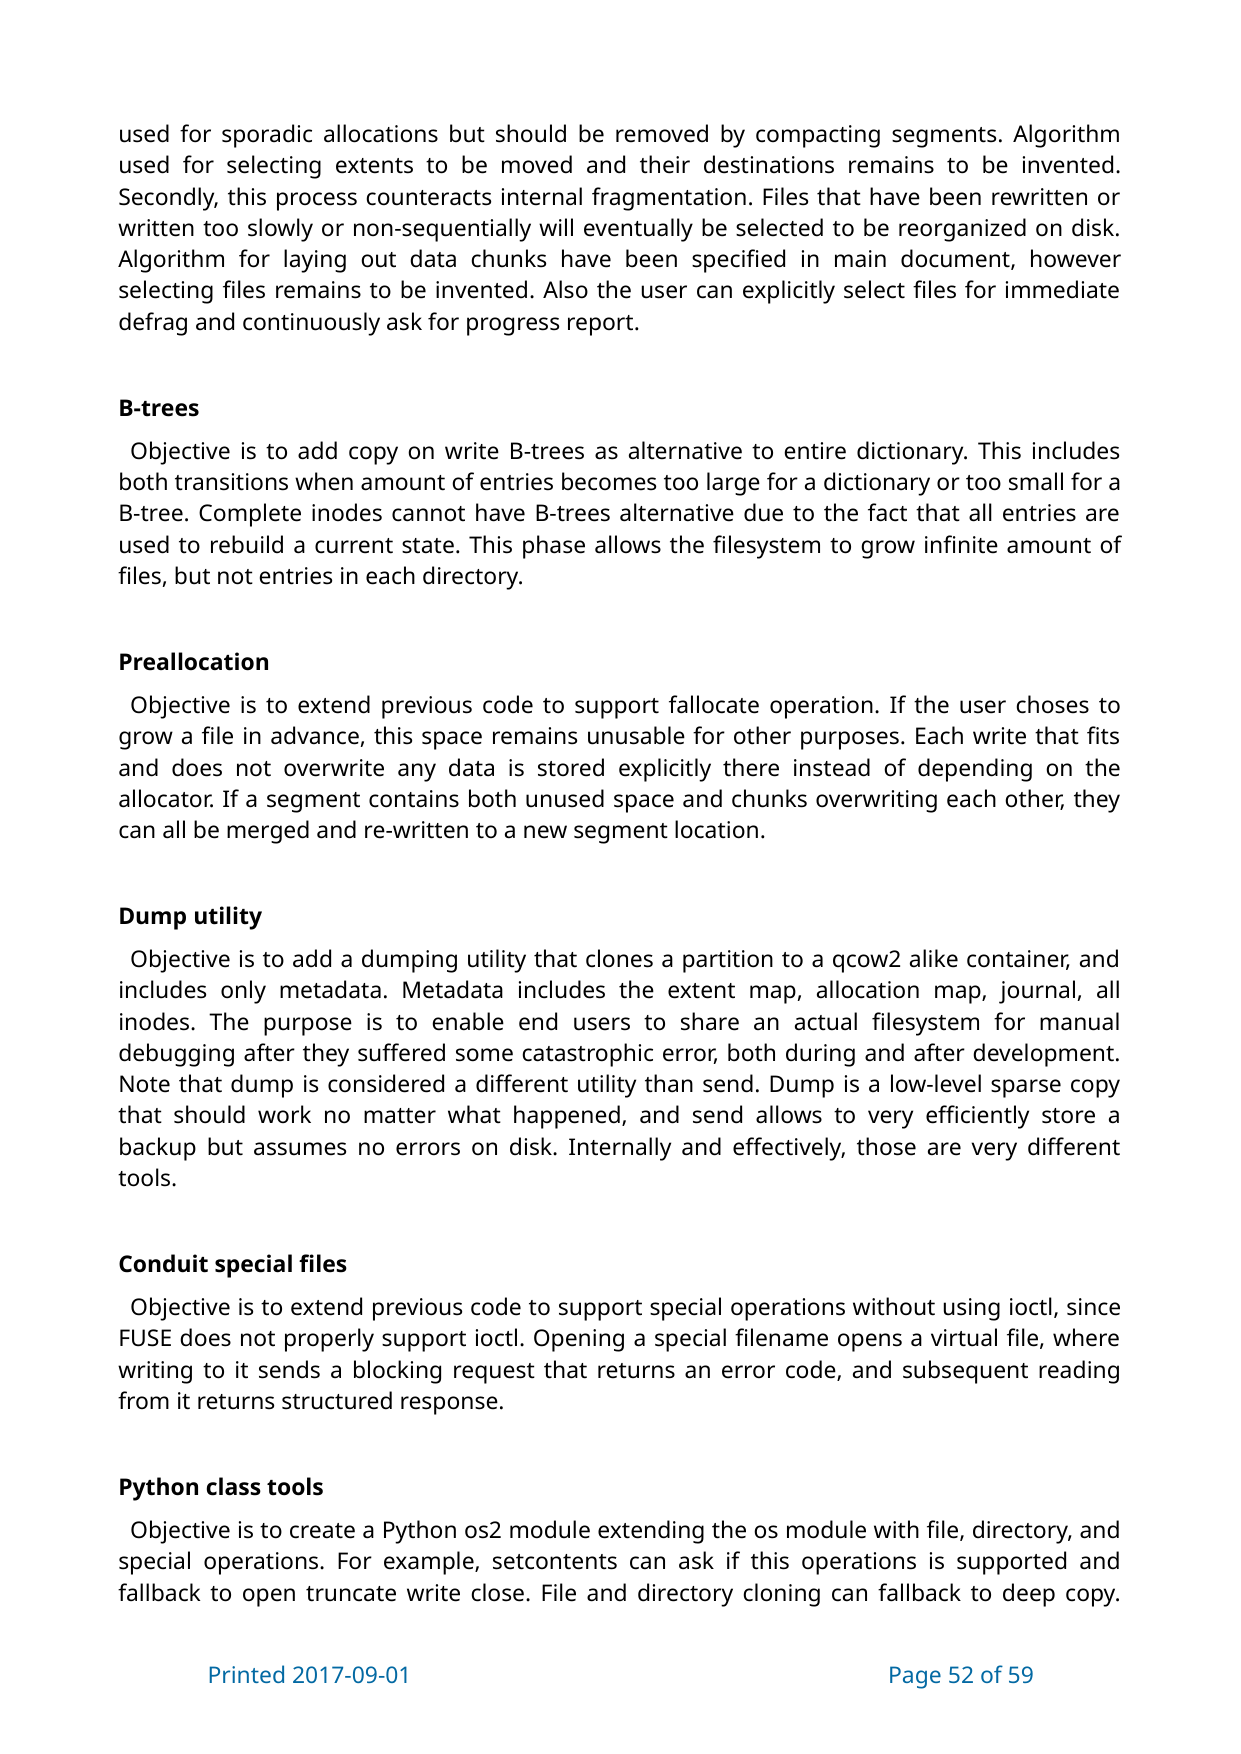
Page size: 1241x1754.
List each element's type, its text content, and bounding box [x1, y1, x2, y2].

text used for sporadic allocations but should be removed by compacting segments. Algorithm used for selecting extents to be moved and their destinations remains to be invented. Secondly, this process counteracts internal fragmentation. Files that have been rewritten or written too slowly or non-sequentially will eventually be selected to be reorganized on disk. Algorithm for laying out data chunks have been specified in main document, however selecting files remains to be invented. Also the user can explicitly select files for immediate defrag and continuously ask for progress report. [118, 118, 1122, 337]
text Objective is to extend previous code to support fallocate operation. If the user choses to grow a file in advance, this space remains unusable for other purposes. Each write that fits and does not overwrite any data is stored explicitly there instead of depending on the allocator. If a segment contains both unused space and chunks overwriting each other, they can all be merged and re-written to a new segment location. [118, 689, 1122, 845]
subtitle Preallocation [118, 646, 1122, 677]
subtitle Python class tools [118, 1471, 1122, 1502]
subtitle Conduit special files [118, 1248, 1122, 1279]
text Objective is to extend previous code to support special operations without using ioctl, since FUSE does not properly support ioctl. Opening a special filename opens a virtual file, where writing to it sends a blocking request that returns an error code, and subsequent reading from it returns structured response. [118, 1291, 1122, 1416]
text Objective is to add a dumping utility that clones a partition to a qcow2 alike container, and includes only metadata. Metadata includes the extent map, allocation map, journal, all inodes. The purpose is to enable end users to share an actual filesystem for manual debugging after they suffered some catastrophic error, both during and after development. Note that dump is considered a different utility than send. Dump is a low-level sparse copy that should work no matter what happened, and send allows to very efficiently store a backup but assumes no errors on disk. Internally and effectively, those are very different tools. [118, 943, 1122, 1193]
subtitle Dump utility [118, 900, 1122, 931]
subtitle B-trees [118, 392, 1122, 423]
text Objective is to add copy on write B-trees as alternative to entire dictionary. This includes both transitions when amount of entries becomes too large for a dictionary or too small for a B-tree. Complete inodes cannot have B-trees alternative due to the fact that all entries are used to rebuild a current state. This phase allows the filesystem to grow infinite amount of files, but not entries in each directory. [118, 435, 1122, 591]
text Objective is to create a Python os2 module extending the os module with file, directory, and special operations. For example, setcontents can ask if this operations is supported and fallback to open truncate write close. File and directory cloning can fallback to deep copy. [118, 1514, 1122, 1608]
